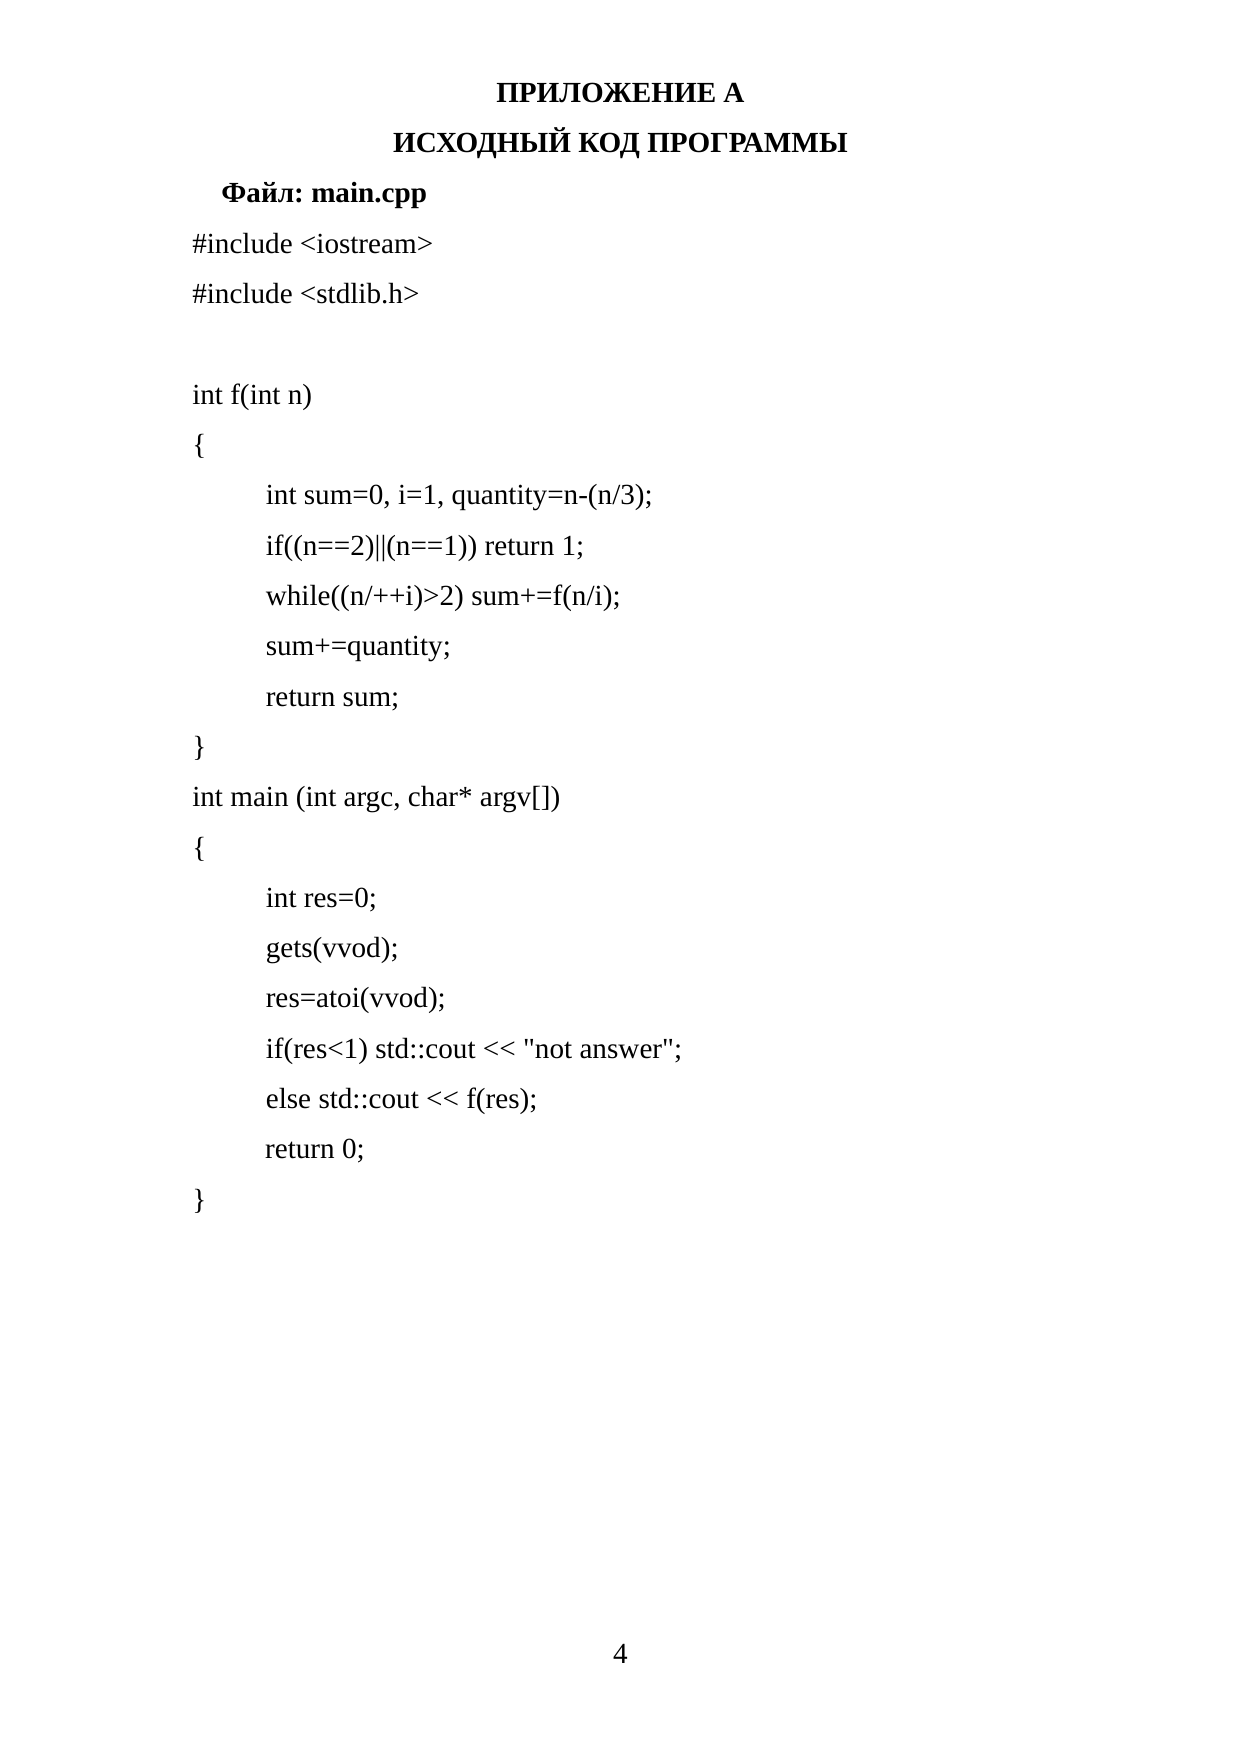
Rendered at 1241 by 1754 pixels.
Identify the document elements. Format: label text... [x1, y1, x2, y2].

text { [118, 830, 1122, 863]
text #include <stdlib.h> [118, 276, 1122, 310]
text int f(int n) [118, 377, 1122, 410]
text int sum=0, i=1, quantity=n-(n/3); [118, 477, 1122, 511]
text sum+=quantity; [118, 628, 1122, 662]
text } [118, 1182, 1122, 1215]
text #include <iostream> [118, 226, 1122, 259]
text gets(vvod); [118, 930, 1122, 964]
text int res=0; [118, 880, 1122, 913]
text Файл: main.cpp [118, 176, 1122, 209]
text return 0; [118, 1132, 1122, 1165]
text if(res<1) std::cout << "not answer"; [118, 1031, 1122, 1064]
text } [118, 729, 1122, 763]
text return sum; [118, 679, 1122, 712]
text else std::cout << f(res); [118, 1081, 1122, 1115]
text res=atoi(vvod); [118, 981, 1122, 1014]
text int main (int argc, char* argv[]) [118, 779, 1122, 813]
text { [118, 427, 1122, 461]
text if((n==2)||(n==1)) return 1; [118, 528, 1122, 561]
subtitle Приложение А Исходный код программы [118, 75, 1122, 159]
text while((n/++i)>2) sum+=f(n/i); [118, 578, 1122, 612]
